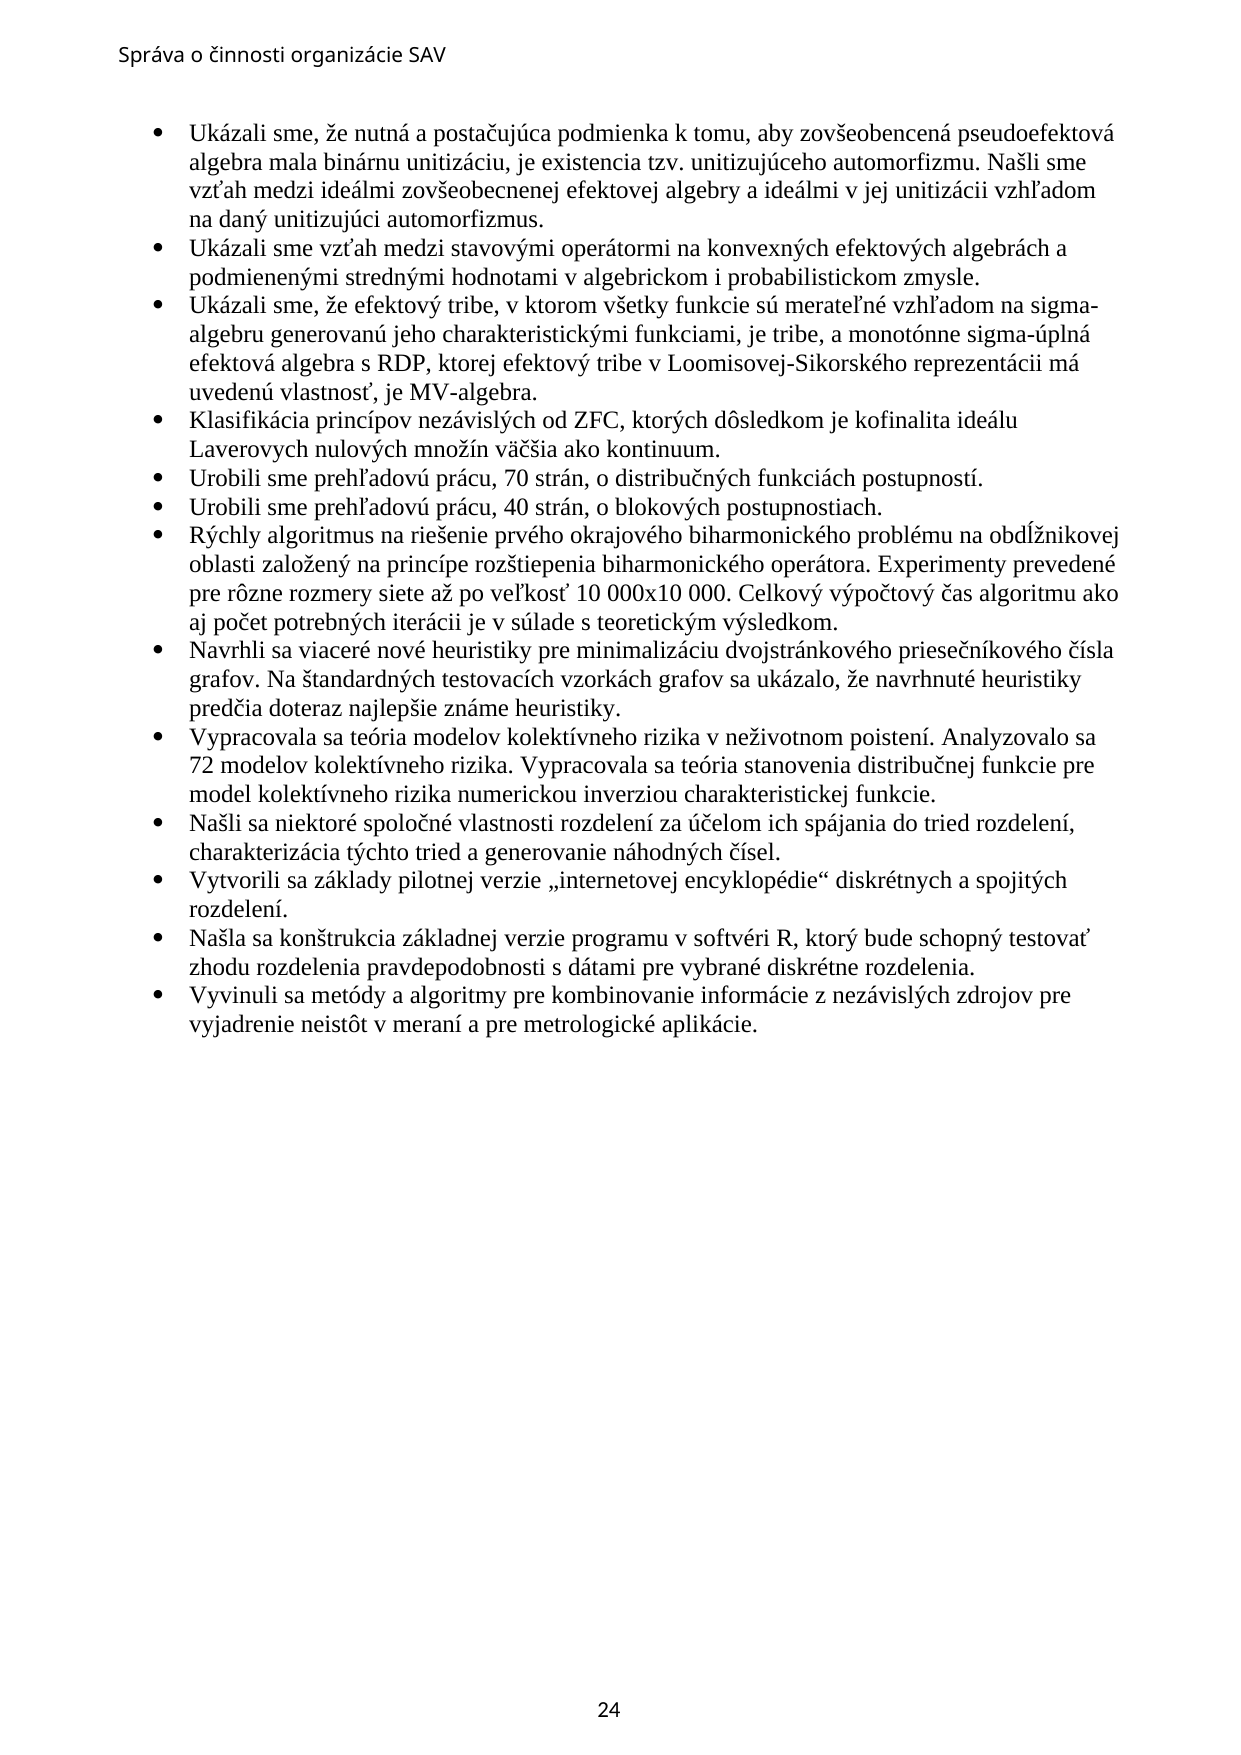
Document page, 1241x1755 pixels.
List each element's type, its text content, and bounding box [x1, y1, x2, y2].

text  Ukázali sme, že efektový tribe, v ktorom všetky funkcie sú merateľné vzhľadom na sigma-algebru generovanú jeho charakteristickými funkciami, je tribe, a monotónne sigma-úplná efektová algebra s RDP, ktorej efektový tribe v Loomisovej-Sikorského reprezentácii má uvedenú vlastnosť, je MV-algebra. [153, 291, 1122, 406]
text  Našla sa konštrukcia základnej verzie programu v softvéri R, ktorý bude schopný testovať zhodu rozdelenia pravdepodobnosti s dátami pre vybrané diskrétne rozdelenia. [153, 923, 1122, 981]
text  Vyvinuli sa metódy a algoritmy pre kombinovanie informácie z nezávislých zdrojov pre vyjadrenie neistôt v meraní a pre metrologické aplikácie. [153, 981, 1122, 1038]
text  Našli sa niektoré spoločné vlastnosti rozdelení za účelom ich spájania do tried rozdelení, charakterizácia týchto tried a generovanie náhodných čísel. [153, 808, 1122, 866]
text  Ukázali sme, že nutná a postačujúca podmienka k tomu, aby zovšeobencená pseudoefektová algebra mala binárnu unitizáciu, je existencia tzv. unitizujúceho automorfizmu. Našli sme vzťah medzi ideálmi zovšeobecnenej efektovej algebry a ideálmi v jej unitizácii vzhľadom na daný unitizujúci automorfizmus. [153, 118, 1122, 233]
text  Urobili sme prehľadovú prácu, 70 strán, o distribučných funkciách postupností. [153, 463, 1122, 492]
text  Rýchly algoritmus na riešenie prvého okrajového biharmonického problému na obdĺžnikovej oblasti založený na princípe rozštiepenia biharmonického operátora. Experimenty prevedené pre rôzne rozmery siete až po veľkosť 10 000x10 000. Celkový výpočtový čas algoritmu ako aj počet potrebných iterácii je v súlade s teoretickým výsledkom. [153, 521, 1122, 636]
text  Urobili sme prehľadovú prácu, 40 strán, o blokových postupnostiach. [153, 492, 1122, 521]
text  Vypracovala sa teória modelov kolektívneho rizika v neživotnom poistení. Analyzovalo sa 72 modelov kolektívneho rizika. Vypracovala sa teória stanovenia distribučnej funkcie pre model kolektívneho rizika numerickou inverziou charakteristickej funkcie. [153, 722, 1122, 808]
text  Navrhli sa viaceré nové heuristiky pre minimalizáciu dvojstránkového priesečníkového čísla grafov. Na štandardných testovacích vzorkách grafov sa ukázalo, že navrhnuté heuristiky predčia doteraz najlepšie známe heuristiky. [153, 636, 1122, 722]
text  Vytvorili sa základy pilotnej verzie „internetovej encyklopédie“ diskrétnych a spojitých rozdelení. [153, 866, 1122, 923]
text  Klasifikácia princípov nezávislých od ZFC, ktorých dôsledkom je kofinalita ideálu Laverovych nulových množín väčšia ako kontinuum. [153, 406, 1122, 463]
text  Ukázali sme vzťah medzi stavovými operátormi na konvexných efektových algebrách a podmienenými strednými hodnotami v algebrickom i probabilistickom zmysle. [153, 233, 1122, 291]
